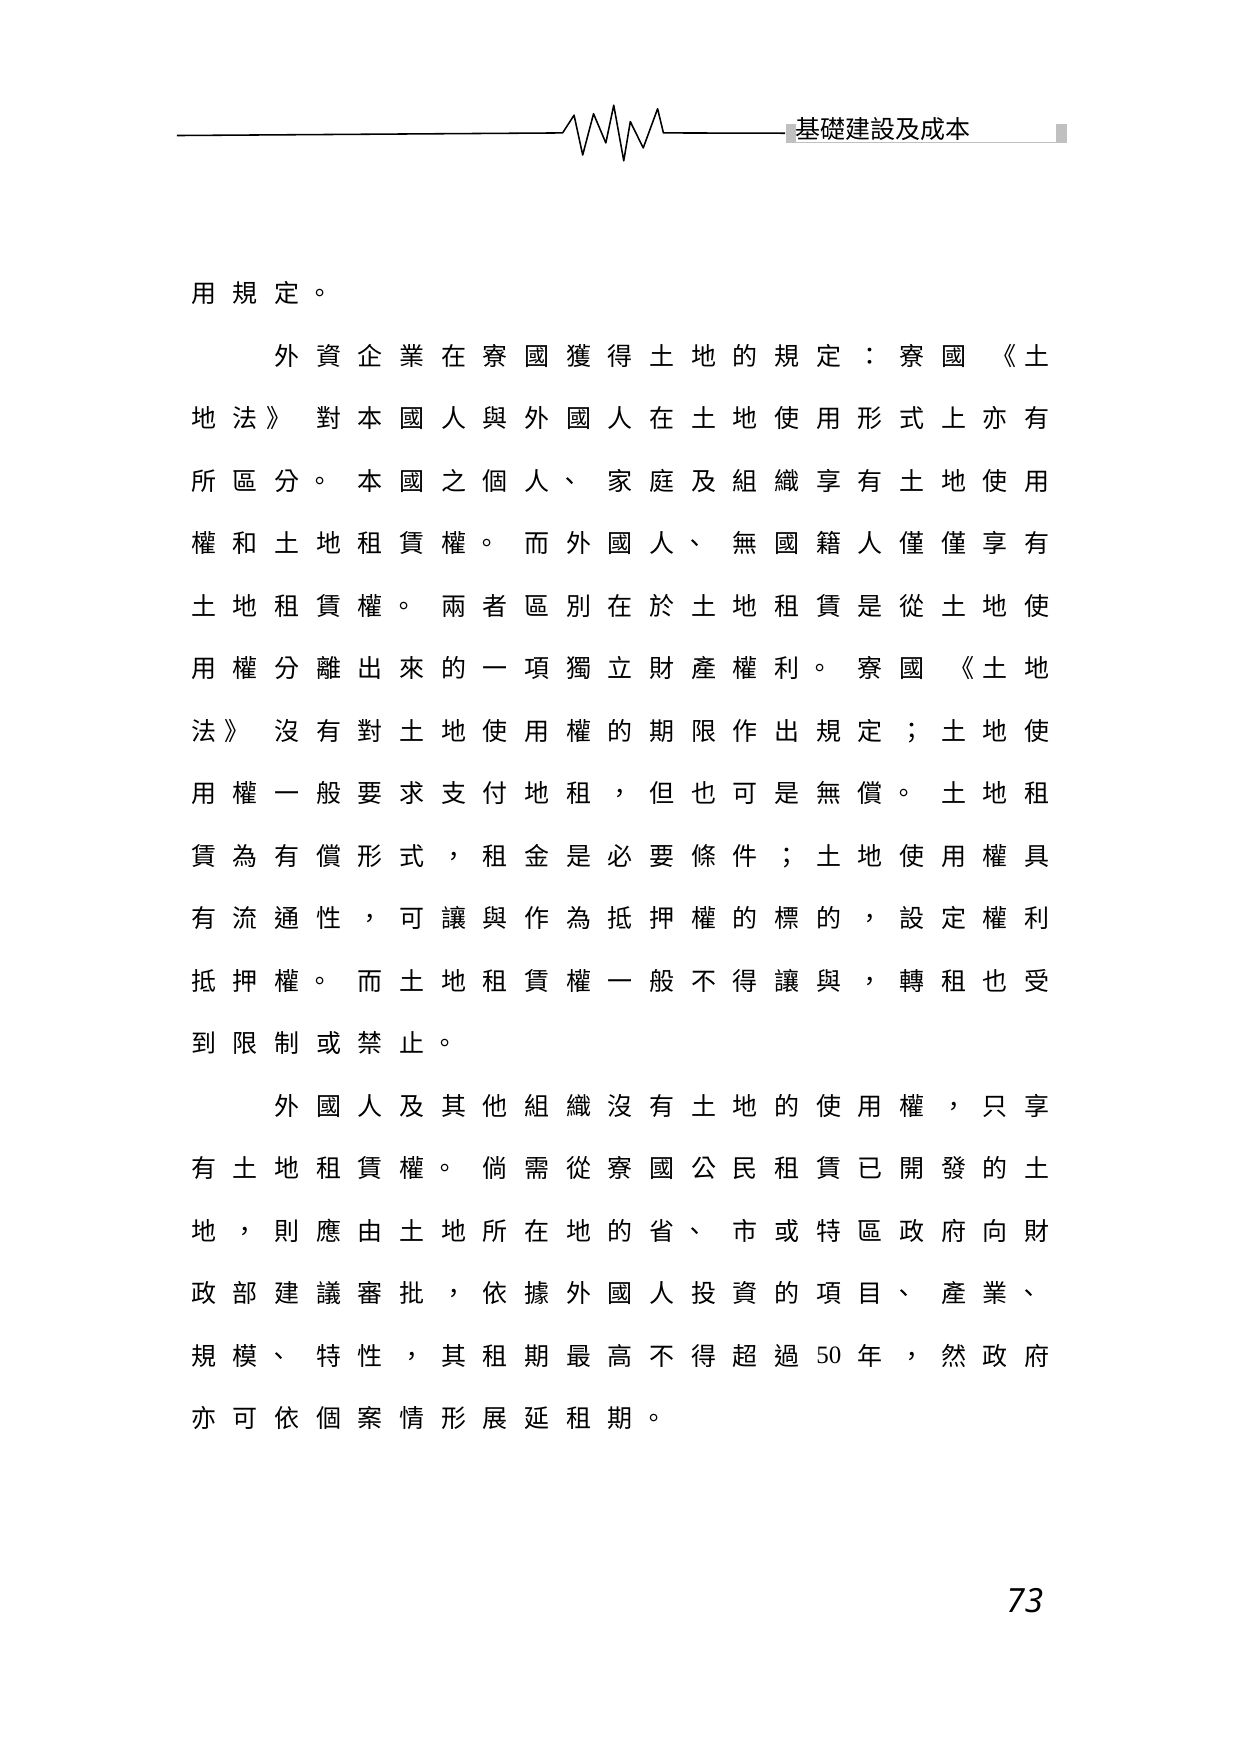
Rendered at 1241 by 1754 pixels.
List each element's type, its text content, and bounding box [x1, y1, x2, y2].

text 外資企業在寮國獲得土地的規定：寮國《土地法》對本國人與外國人在土地使用形式上亦有所區分。本國之個人、家庭及組織享有土地使用權和土地租賃權。而外國人、無國籍人僅僅享有土地租賃權。兩者區別在於土地租賃是從土地使用權分離出來的一項獨立財產權利。寮國《土地法》沒有對土地使用權的期限作出規定；土地使用權一般要求支付地租，但也可是無償。土地租賃為有償形式，租金是必要條件；土地使用權具有流通性，可讓與作為抵押權的標的，設定權利抵押權。而土地租賃權一般不得讓與，轉租也受到限制或禁止。 [183, 313, 1058, 1063]
text 外國人及其他組織沒有土地的使用權，只享有土地租賃權。倘需從寮國公民租賃已開發的土地，則應由土地所在地的省、市或特區政府向財政部建議審批，依據外國人投資的項目、產業、規模、特性，其租期最高不得超過50年，然政府亦可依個案情形展延租期。 [183, 1063, 1058, 1438]
text 用規定。 [183, 250, 1058, 313]
